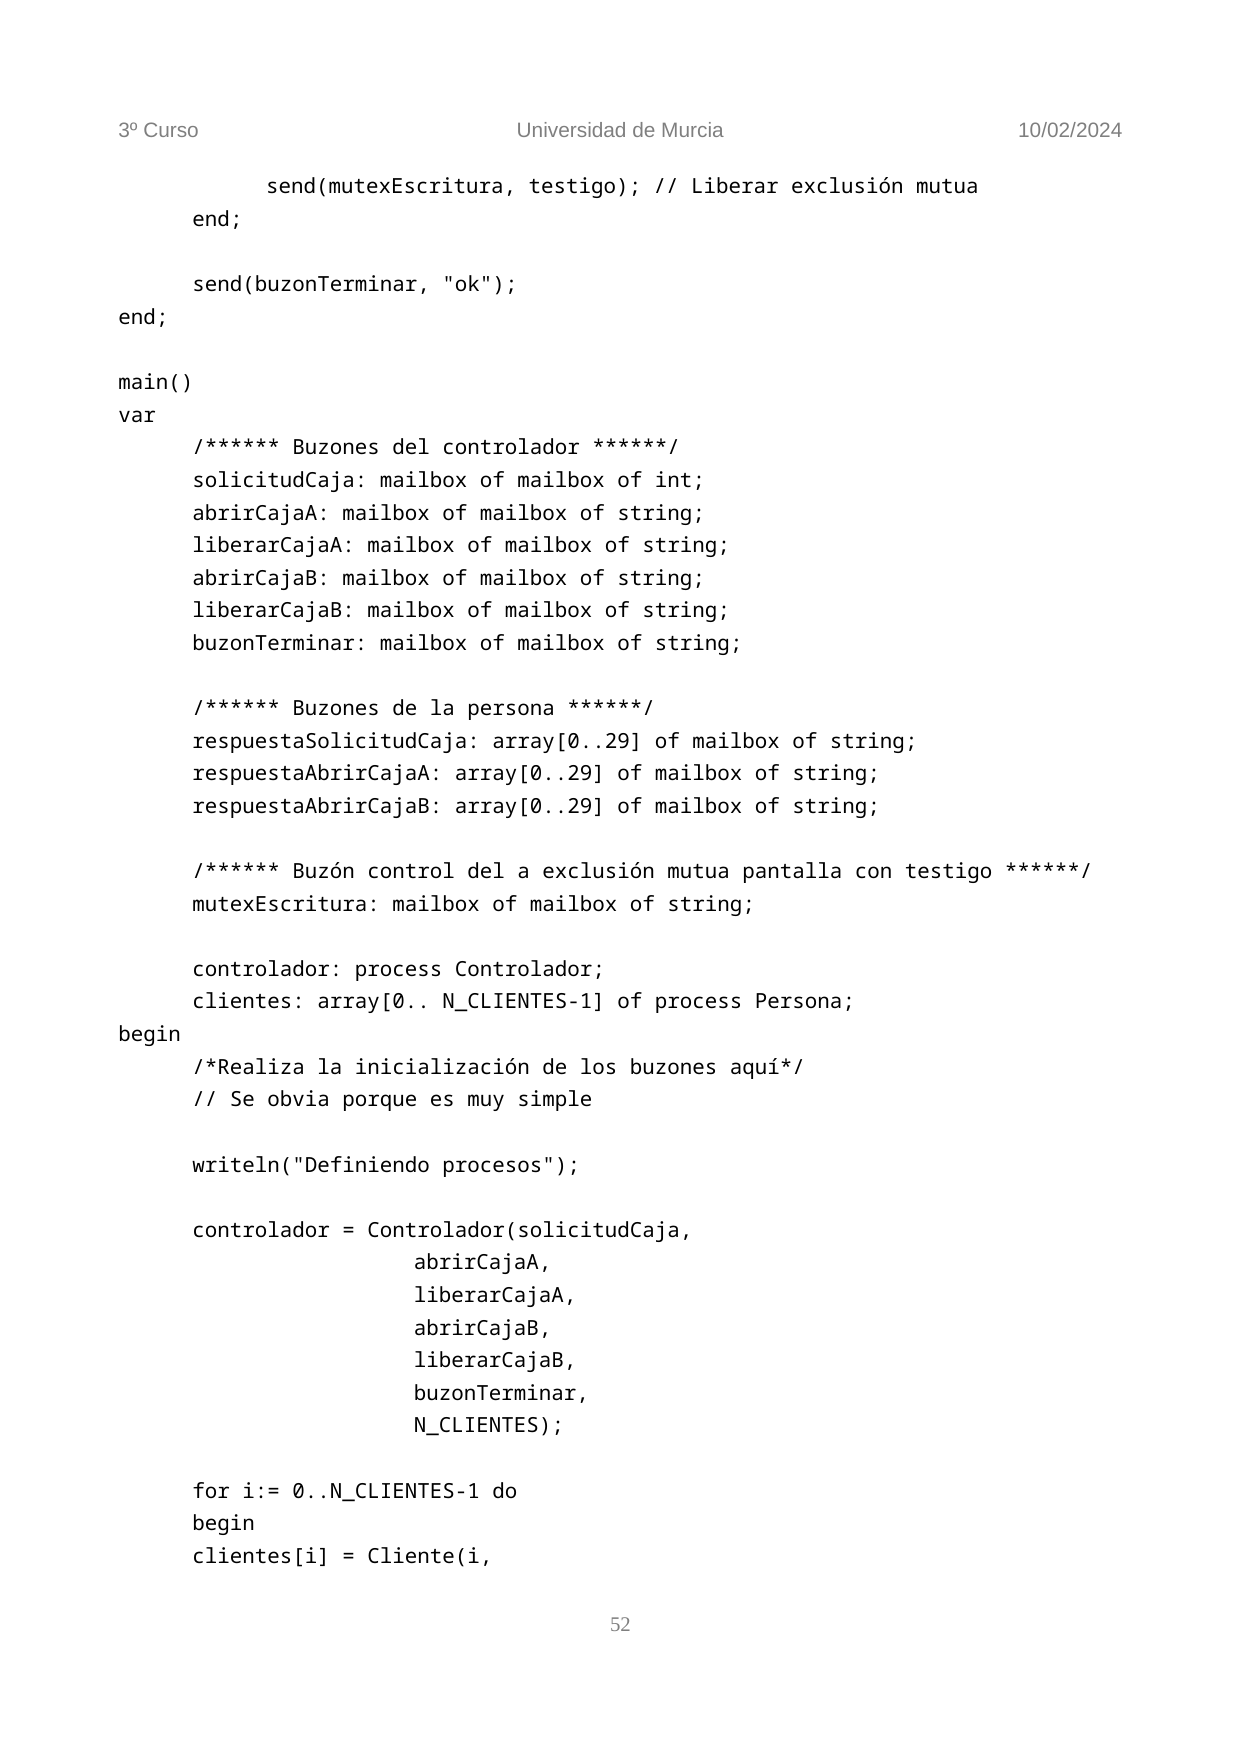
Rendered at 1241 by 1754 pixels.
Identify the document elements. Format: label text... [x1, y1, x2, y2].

text N_CLIENTES); [118, 1411, 1122, 1439]
text abrirCajaB, [118, 1313, 1122, 1341]
text liberarCajaB: mailbox of mailbox of string; [118, 595, 1122, 624]
text mutexEscritura: mailbox of mailbox of string; [118, 889, 1122, 917]
text liberarCajaA: mailbox of mailbox of string; [118, 530, 1122, 559]
text controlador = Controlador(solicitudCaja, [118, 1215, 1122, 1243]
text abrirCajaA: mailbox of mailbox of string; [118, 498, 1122, 526]
text liberarCajaA, [118, 1280, 1122, 1308]
text writeln("Definiendo procesos"); [118, 1150, 1122, 1178]
text // Se obvia porque es muy simple [118, 1084, 1122, 1113]
text for i:= 0..N_CLIENTES-1 do [118, 1476, 1122, 1504]
text solicitudCaja: mailbox of mailbox of int; [118, 465, 1122, 493]
text respuestaAbrirCajaA: array[0..29] of mailbox of string; [118, 758, 1122, 787]
text end; [118, 204, 1122, 233]
text clientes[i] = Cliente(i, [118, 1541, 1122, 1569]
text respuestaAbrirCajaB: array[0..29] of mailbox of string; [118, 791, 1122, 819]
text /****** Buzones de la persona ******/ [118, 693, 1122, 722]
text var [118, 400, 1122, 428]
text abrirCajaB: mailbox of mailbox of string; [118, 563, 1122, 591]
text buzonTerminar, [118, 1378, 1122, 1406]
text /*Realiza la inicialización de los buzones aquí*/ [118, 1052, 1122, 1080]
text begin [118, 1508, 1122, 1537]
text send(buzonTerminar, "ok"); [118, 269, 1122, 298]
text respuestaSolicitudCaja: array[0..29] of mailbox of string; [118, 726, 1122, 754]
text send(mutexEscritura, testigo); // Liberar exclusión mutua [118, 172, 1122, 200]
text liberarCajaB, [118, 1345, 1122, 1374]
text /****** Buzones del controlador ******/ [118, 432, 1122, 461]
text clientes: array[0.. N_CLIENTES-1] of process Persona; [118, 987, 1122, 1015]
text buzonTerminar: mailbox of mailbox of string; [118, 628, 1122, 656]
text main() [118, 367, 1122, 396]
text /****** Buzón control del a exclusión mutua pantalla con testigo ******/ [118, 856, 1122, 885]
text abrirCajaA, [118, 1247, 1122, 1276]
text controlador: process Controlador; [118, 954, 1122, 982]
text begin [118, 1019, 1122, 1048]
text end; [118, 302, 1122, 330]
